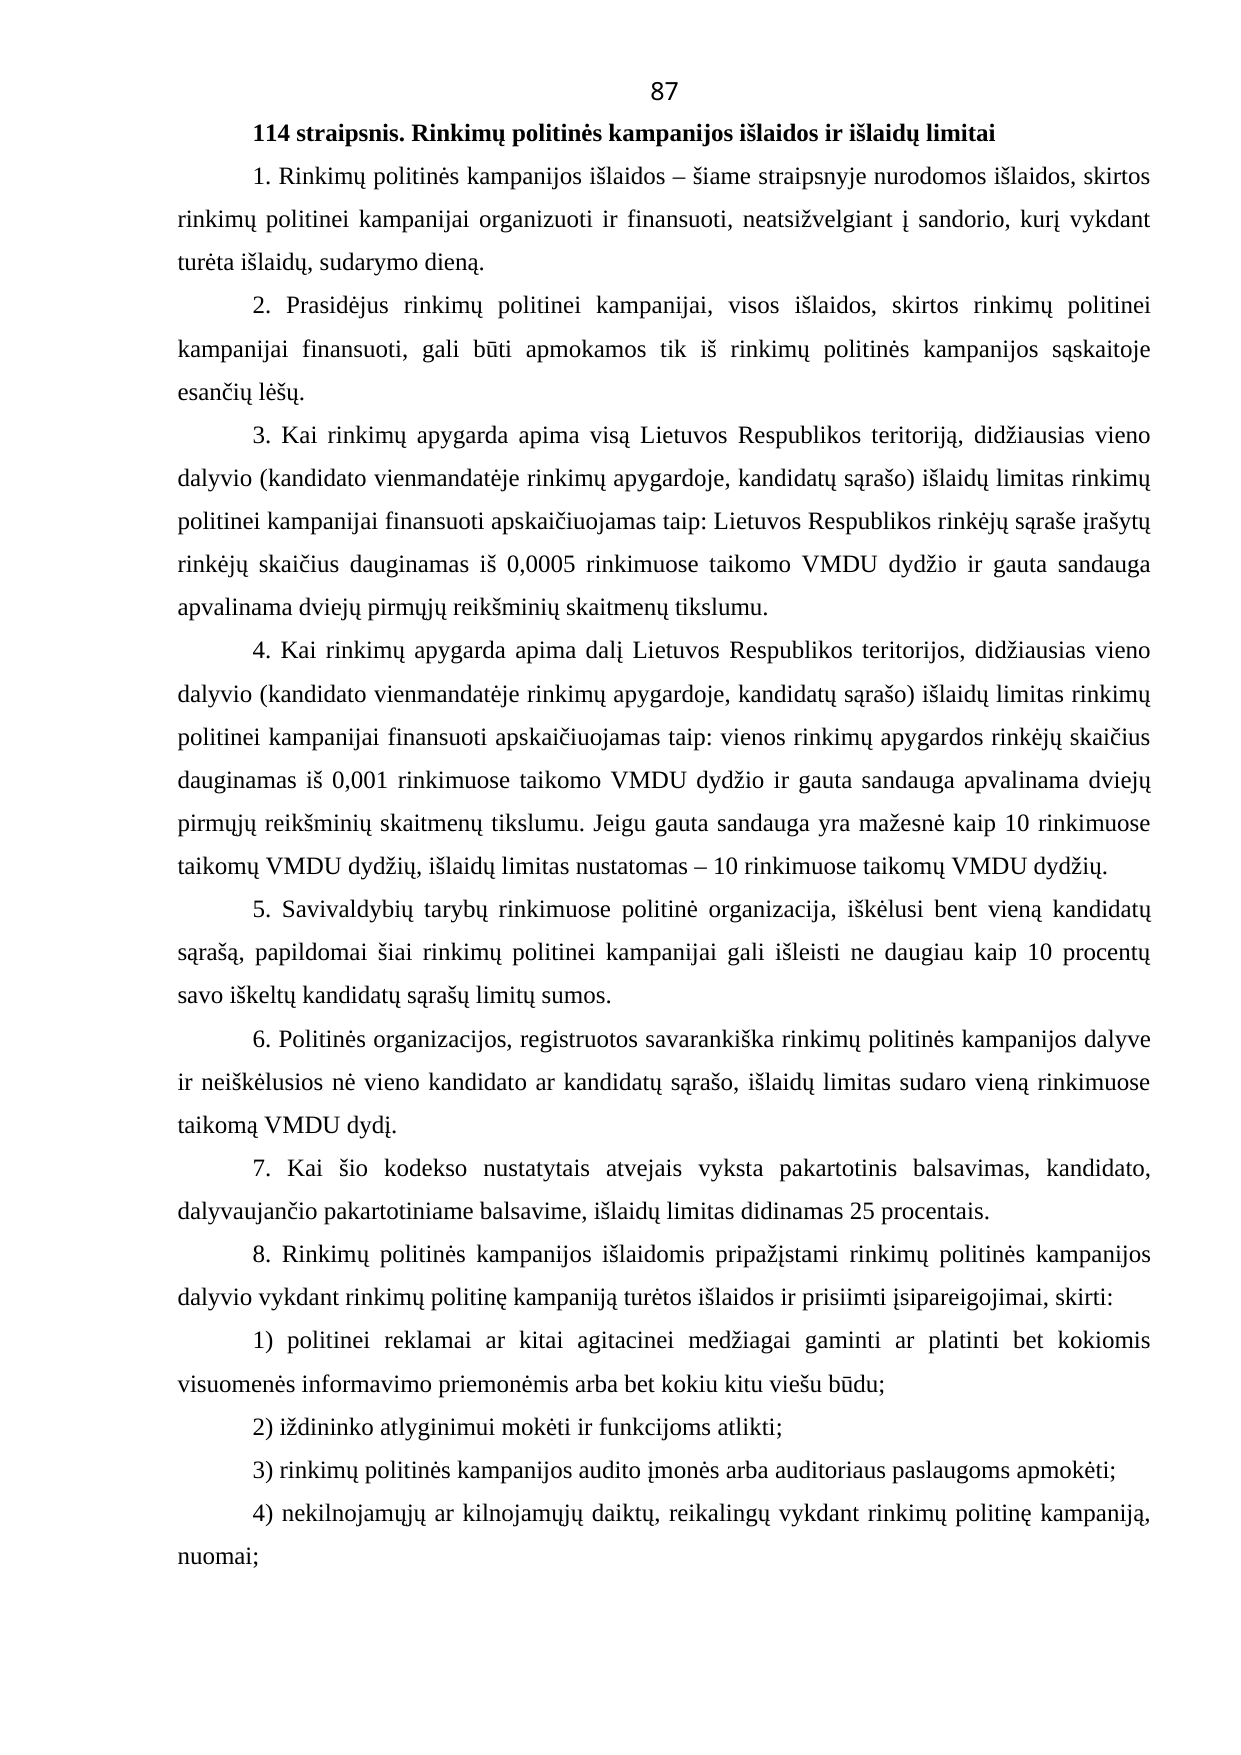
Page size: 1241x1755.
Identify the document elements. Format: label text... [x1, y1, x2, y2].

text 2. Prasidėjus rinkimų politinei kampanijai, visos išlaidos, skirtos rinkimų politinei kampanijai finansuoti, gali būti apmokamos tik iš rinkimų politinės kampanijos sąskaitoje esančių lėšų. [177, 291, 1152, 406]
text 3) rinkimų politinės kampanijos audito įmonės arba auditoriaus paslaugoms apmokėti; [177, 1455, 1152, 1484]
text 1) politinei reklamai ar kitai agitacinei medžiagai gaminti ar platinti bet kokiomis visuomenės informavimo priemonėmis arba bet kokiu kitu viešu būdu; [177, 1326, 1152, 1397]
text 8. Rinkimų politinės kampanijos išlaidomis pripažįstami rinkimų politinės kampanijos dalyvio vykdant rinkimų politinę kampaniją turėtos išlaidos ir prisiimti įsipareigojimai, skirti: [177, 1239, 1152, 1311]
text 4. Kai rinkimų apygarda apima dalį Lietuvos Respublikos teritorijos, didžiausias vieno dalyvio (kandidato vienmandatėje rinkimų apygardoje, kandidatų sąrašo) išlaidų limitas rinkimų politinei kampanijai finansuoti apskaičiuojamas taip: vienos rinkimų apygardos rinkėjų skaičius dauginamas iš 0,001 rinkimuose taikomo VMDU dydžio ir gauta sandauga apvalinama dviejų pirmųjų reikšminių skaitmenų tikslumu. Jeigu gauta sandauga yra mažesnė kaip 10 rinkimuose taikomų VMDU dydžių, išlaidų limitas nustatomas – 10 rinkimuose taikomų VMDU dydžių. [177, 636, 1152, 880]
text 5. Savivaldybių tarybų rinkimuose politinė organizacija, iškėlusi bent vieną kandidatų sąrašą, papildomai šiai rinkimų politinei kampanijai gali išleisti ne daugiau kaip 10 procentų savo iškeltų kandidatų sąrašų limitų sumos. [177, 894, 1152, 1009]
text 1. Rinkimų politinės kampanijos išlaidos – šiame straipsnyje nurodomos išlaidos, skirtos rinkimų politinei kampanijai organizuoti ir finansuoti, neatsižvelgiant į sandorio, kurį vykdant turėta išlaidų, sudarymo dieną. [177, 161, 1152, 276]
text 7. Kai šio kodekso nustatytais atvejais vyksta pakartotinis balsavimas, kandidato, dalyvaujančio pakartotiniame balsavime, išlaidų limitas didinamas 25 procentais. [177, 1153, 1152, 1225]
text 114 straipsnis. Rinkimų politinės kampanijos išlaidos ir išlaidų limitai [177, 118, 1152, 147]
text 2) iždininko atlyginimui mokėti ir funkcijoms atlikti; [177, 1412, 1152, 1441]
text 3. Kai rinkimų apygarda apima visą Lietuvos Respublikos teritoriją, didžiausias vieno dalyvio (kandidato vienmandatėje rinkimų apygardoje, kandidatų sąrašo) išlaidų limitas rinkimų politinei kampanijai finansuoti apskaičiuojamas taip: Lietuvos Respublikos rinkėjų sąraše įrašytų rinkėjų skaičius dauginamas iš 0,0005 rinkimuose taikomo VMDU dydžio ir gauta sandauga apvalinama dviejų pirmųjų reikšminių skaitmenų tikslumu. [177, 420, 1152, 621]
text 6. Politinės organizacijos, registruotos savarankiška rinkimų politinės kampanijos dalyve ir neiškėlusios nė vieno kandidato ar kandidatų sąrašo, išlaidų limitas sudaro vieną rinkimuose taikomą VMDU dydį. [177, 1024, 1152, 1139]
text 4) nekilnojamųjų ar kilnojamųjų daiktų, reikalingų vykdant rinkimų politinę kampaniją, nuomai; [177, 1498, 1152, 1570]
